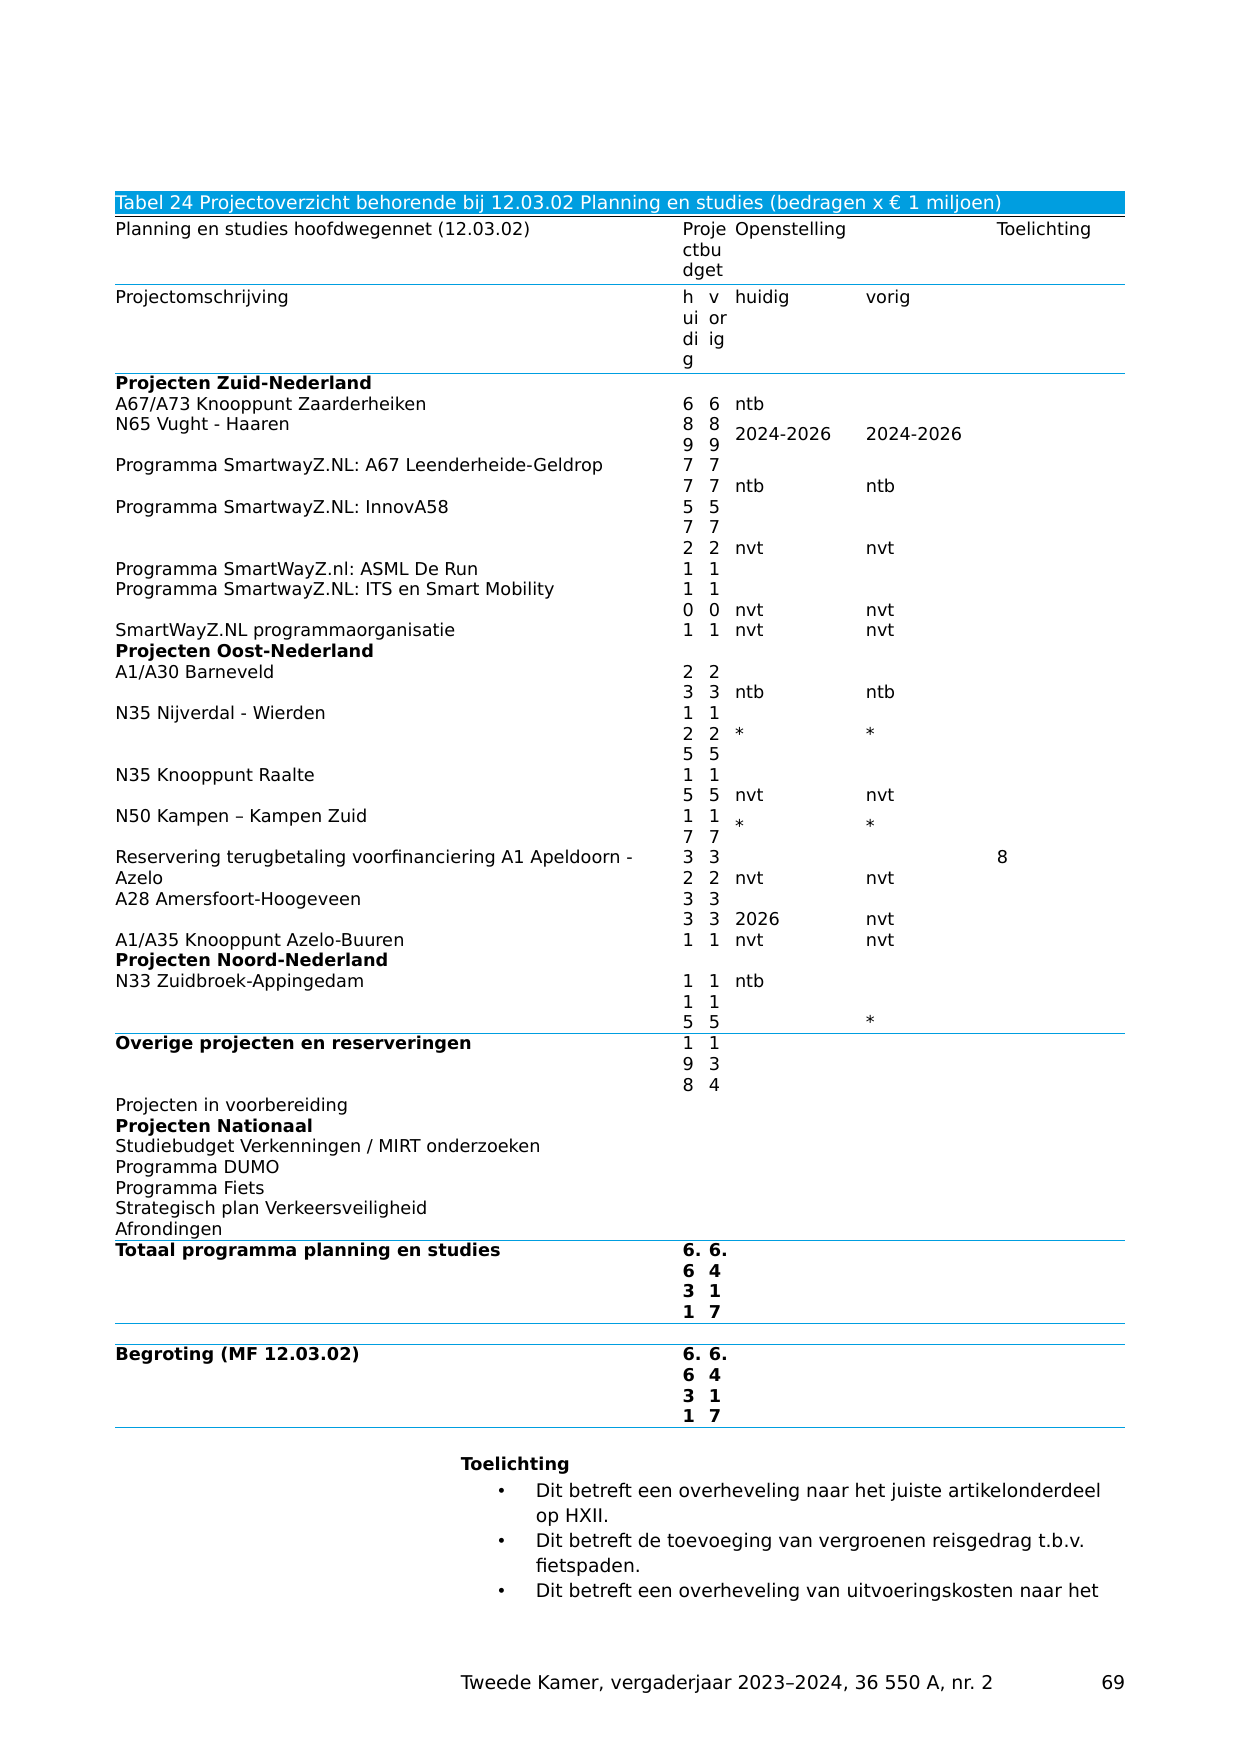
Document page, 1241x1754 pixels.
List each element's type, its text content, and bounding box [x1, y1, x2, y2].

table_cell 32 [680, 847, 706, 888]
table_cell Studiebudget Verkenningen / MIRT onderzoeken [115, 1136, 679, 1157]
table_cell [680, 1324, 706, 1344]
table_cell [706, 1324, 732, 1344]
table_cell [732, 1345, 863, 1427]
table_cell [994, 1241, 1125, 1323]
table_cell [732, 641, 863, 662]
table_cell nvt [863, 497, 994, 558]
table_cell nvt [863, 620, 994, 641]
table_cell [994, 579, 1125, 620]
table_cell Toelichting [994, 217, 1125, 284]
table_cell 89 [706, 414, 732, 455]
table_cell Projecten Noord-Nederland [115, 950, 679, 971]
table_cell 6.417 [706, 1241, 732, 1323]
table_cell 10 [706, 579, 732, 620]
table_cell vorig [863, 285, 994, 373]
table_cell * [863, 703, 994, 765]
table_cell [994, 765, 1125, 806]
table_cell 1 [706, 930, 732, 950]
table_cell Programma SmartwayZ.NL: A67 Leenderheide-Geldrop [115, 455, 679, 497]
table_cell nvt [732, 847, 863, 888]
table_cell 23 [680, 662, 706, 703]
table_cell [994, 930, 1125, 950]
table_cell 77 [706, 455, 732, 497]
table_cell 17 [680, 806, 706, 847]
table_cell [994, 1345, 1125, 1427]
list Dit betreft een overheveling naar het juiste artikelonderdeel op HXII. [498, 1477, 1125, 1527]
table_cell 2026 [732, 889, 863, 930]
table_cell 33 [680, 889, 706, 930]
table_cell A1/A30 Barneveld [115, 662, 679, 703]
table_cell [732, 1219, 863, 1239]
table_cell nvt [863, 765, 994, 806]
table_cell [680, 641, 706, 662]
table_cell 572 [706, 497, 732, 558]
table_cell [706, 641, 732, 662]
table_cell Projecten Nationaal [115, 1116, 679, 1136]
table_cell Overige projecten en reserveringen [115, 1034, 679, 1095]
table_cell nvt [863, 930, 994, 950]
text Toelichting [461, 1452, 1125, 1475]
table_cell ntb [863, 455, 994, 497]
table_cell SmartWayZ.NL programmaorganisatie [115, 620, 679, 641]
table_cell [680, 1178, 706, 1198]
table_cell A1/A35 Knooppunt Azelo-Buuren [115, 930, 679, 950]
table_cell [732, 1324, 863, 1344]
table_cell [115, 1324, 679, 1344]
table_cell [994, 806, 1125, 847]
table_cell [732, 1034, 863, 1095]
table_cell vorig [706, 285, 732, 373]
table_cell 1 [680, 930, 706, 950]
table_cell [732, 950, 863, 971]
table_cell nvt [732, 930, 863, 950]
table_cell huidig [680, 285, 706, 373]
table_cell [706, 950, 732, 971]
table_cell Programma Fiets [115, 1178, 679, 1198]
table_cell 125 [680, 703, 706, 765]
table_cell 77 [680, 455, 706, 497]
table_cell Programma DUMO [115, 1157, 679, 1178]
table_cell Openstelling [732, 217, 994, 284]
table_cell [680, 1157, 706, 1178]
table_cell [732, 1116, 863, 1136]
table_cell [994, 1219, 1125, 1239]
table_cell [994, 394, 1125, 414]
table_cell 125 [706, 703, 732, 765]
table_cell 1 [706, 559, 732, 579]
table_cell 6 [706, 394, 732, 414]
table_cell 1 [680, 559, 706, 579]
table_cell * [732, 806, 863, 847]
table_cell Begroting (MF 12.03.02) [115, 1345, 679, 1427]
table_cell [706, 1116, 732, 1136]
table_cell 89 [680, 414, 706, 455]
table_cell [680, 1095, 706, 1116]
table_cell [994, 950, 1125, 971]
table_cell * [863, 971, 994, 1033]
table_cell 134 [706, 1034, 732, 1095]
table_cell [994, 1178, 1125, 1198]
table_cell nvt [732, 497, 863, 558]
table_cell [680, 1136, 706, 1157]
table_cell ntb [863, 662, 994, 703]
table_cell A67/A73 Knooppunt Zaarderheiken [115, 394, 679, 414]
table_cell nvt [863, 579, 994, 620]
table_cell [994, 889, 1125, 930]
table_cell [680, 1219, 706, 1239]
table_cell [706, 1095, 732, 1116]
table_cell [994, 374, 1125, 393]
table_cell [994, 641, 1125, 662]
table_cell 33 [706, 889, 732, 930]
table_cell nvt [863, 847, 994, 888]
table_cell 2024-2026 [863, 414, 994, 455]
table_cell ntb [732, 394, 863, 414]
table_cell nvt [732, 579, 863, 620]
table_cell ntb [732, 662, 863, 703]
table_cell [863, 1116, 994, 1136]
table_cell [863, 394, 994, 414]
table_cell 15 [680, 765, 706, 806]
table_cell [994, 1136, 1125, 1157]
table_cell 10 [680, 579, 706, 620]
table_cell [706, 1219, 732, 1239]
table_cell [994, 559, 1125, 579]
table_cell 23 [706, 662, 732, 703]
table_cell Projecten in voorbereiding [115, 1095, 679, 1116]
table_cell [863, 374, 994, 393]
table_cell nvt [732, 765, 863, 806]
table_cell nvt [863, 889, 994, 930]
table_cell 6.631 [680, 1345, 706, 1427]
table_cell * [863, 806, 994, 847]
table_cell N35 Nijverdal - Wierden [115, 703, 679, 765]
table_cell Afrondingen [115, 1219, 679, 1239]
table_cell * [732, 703, 863, 765]
table_cell Projecten Zuid-Nederland [115, 374, 679, 393]
table_cell Planning en studies hoofdwegennet (12.03.02) [115, 217, 679, 284]
table_cell [680, 374, 706, 393]
table_cell Reservering terugbetaling voorfinanciering A1 Apeldoorn - Azelo [115, 847, 679, 888]
table_cell N65 Vught - Haaren [115, 414, 679, 455]
table_cell [732, 1095, 863, 1116]
table_cell 6 [680, 394, 706, 414]
table_cell N33 Zuidbroek-Appingedam [115, 971, 679, 1033]
table_cell 115 [706, 971, 732, 1033]
table_cell [706, 1198, 732, 1219]
table_cell [732, 1198, 863, 1219]
table_cell [706, 1136, 732, 1157]
table_cell 32 [706, 847, 732, 888]
table_cell [732, 1241, 863, 1323]
table_cell 6.417 [706, 1345, 732, 1427]
table_cell [863, 1095, 994, 1116]
table_cell Totaal programma planning en studies [115, 1241, 679, 1323]
table_cell [994, 1324, 1125, 1344]
list Dit betreft een overheveling van uitvoeringskosten naar het [498, 1577, 1125, 1602]
table_cell [863, 950, 994, 971]
table_cell [680, 950, 706, 971]
table_cell Programma SmartWayZ.nl: ASML De Run [115, 559, 679, 579]
table_cell [863, 1178, 994, 1198]
table_cell [994, 662, 1125, 703]
table_cell Projectbudget [680, 217, 732, 284]
table_cell [863, 1198, 994, 1219]
table_cell [994, 1116, 1125, 1136]
table_cell [732, 374, 863, 393]
list Dit betreft de toevoeging van vergroenen reisgedrag t.b.v. fietspaden. [498, 1527, 1125, 1577]
table_cell [863, 1345, 994, 1427]
table_cell [994, 414, 1125, 455]
table_cell Projectomschrijving [115, 285, 679, 373]
table_cell [994, 1034, 1125, 1095]
table_cell [863, 1241, 994, 1323]
table_cell Programma SmartwayZ.NL: ITS en Smart Mobility [115, 579, 679, 620]
table_cell 115 [680, 971, 706, 1033]
table_cell 198 [680, 1034, 706, 1095]
table_cell [994, 497, 1125, 558]
table_cell [732, 1178, 863, 1198]
table_cell nvt [732, 620, 863, 641]
table_cell 15 [706, 765, 732, 806]
table_cell [863, 1157, 994, 1178]
table_cell [732, 1136, 863, 1157]
table_cell [706, 1178, 732, 1198]
table_cell ntb [732, 455, 863, 497]
table_cell N35 Knooppunt Raalte [115, 765, 679, 806]
table_cell [863, 1034, 994, 1095]
table_cell [994, 620, 1125, 641]
table_cell ntb [732, 971, 863, 1033]
table_cell [863, 1136, 994, 1157]
table_cell 8 [994, 847, 1125, 888]
table_cell [994, 285, 1125, 373]
table_cell [994, 703, 1125, 765]
table_cell [863, 1219, 994, 1239]
table_cell N50 Kampen – Kampen Zuid [115, 806, 679, 847]
table_cell huidig [732, 285, 863, 373]
table_cell Projecten Oost-Nederland [115, 641, 679, 662]
table_cell [863, 559, 994, 579]
table_cell [994, 1095, 1125, 1116]
table_cell 17 [706, 806, 732, 847]
table_cell [732, 1157, 863, 1178]
table_cell [680, 1198, 706, 1219]
table_cell [732, 559, 863, 579]
table_cell Strategisch plan Verkeersveiligheid [115, 1198, 679, 1219]
table_cell Programma SmartwayZ.NL: InnovA58 [115, 497, 679, 558]
table_cell [994, 1198, 1125, 1219]
table_cell 6.631 [680, 1241, 706, 1323]
table_cell [863, 1324, 994, 1344]
table_cell [863, 641, 994, 662]
table_cell A28 Amersfoort-Hoogeveen [115, 889, 679, 930]
table_cell [994, 455, 1125, 497]
table_cell 1 [680, 620, 706, 641]
table_cell 572 [680, 497, 706, 558]
table_cell [994, 971, 1125, 1033]
table_cell [994, 1157, 1125, 1178]
table_cell 1 [706, 620, 732, 641]
table_cell [706, 374, 732, 393]
table_cell [680, 1116, 706, 1136]
table_cell 2024-2026 [732, 414, 863, 455]
table_cell [706, 1157, 732, 1178]
